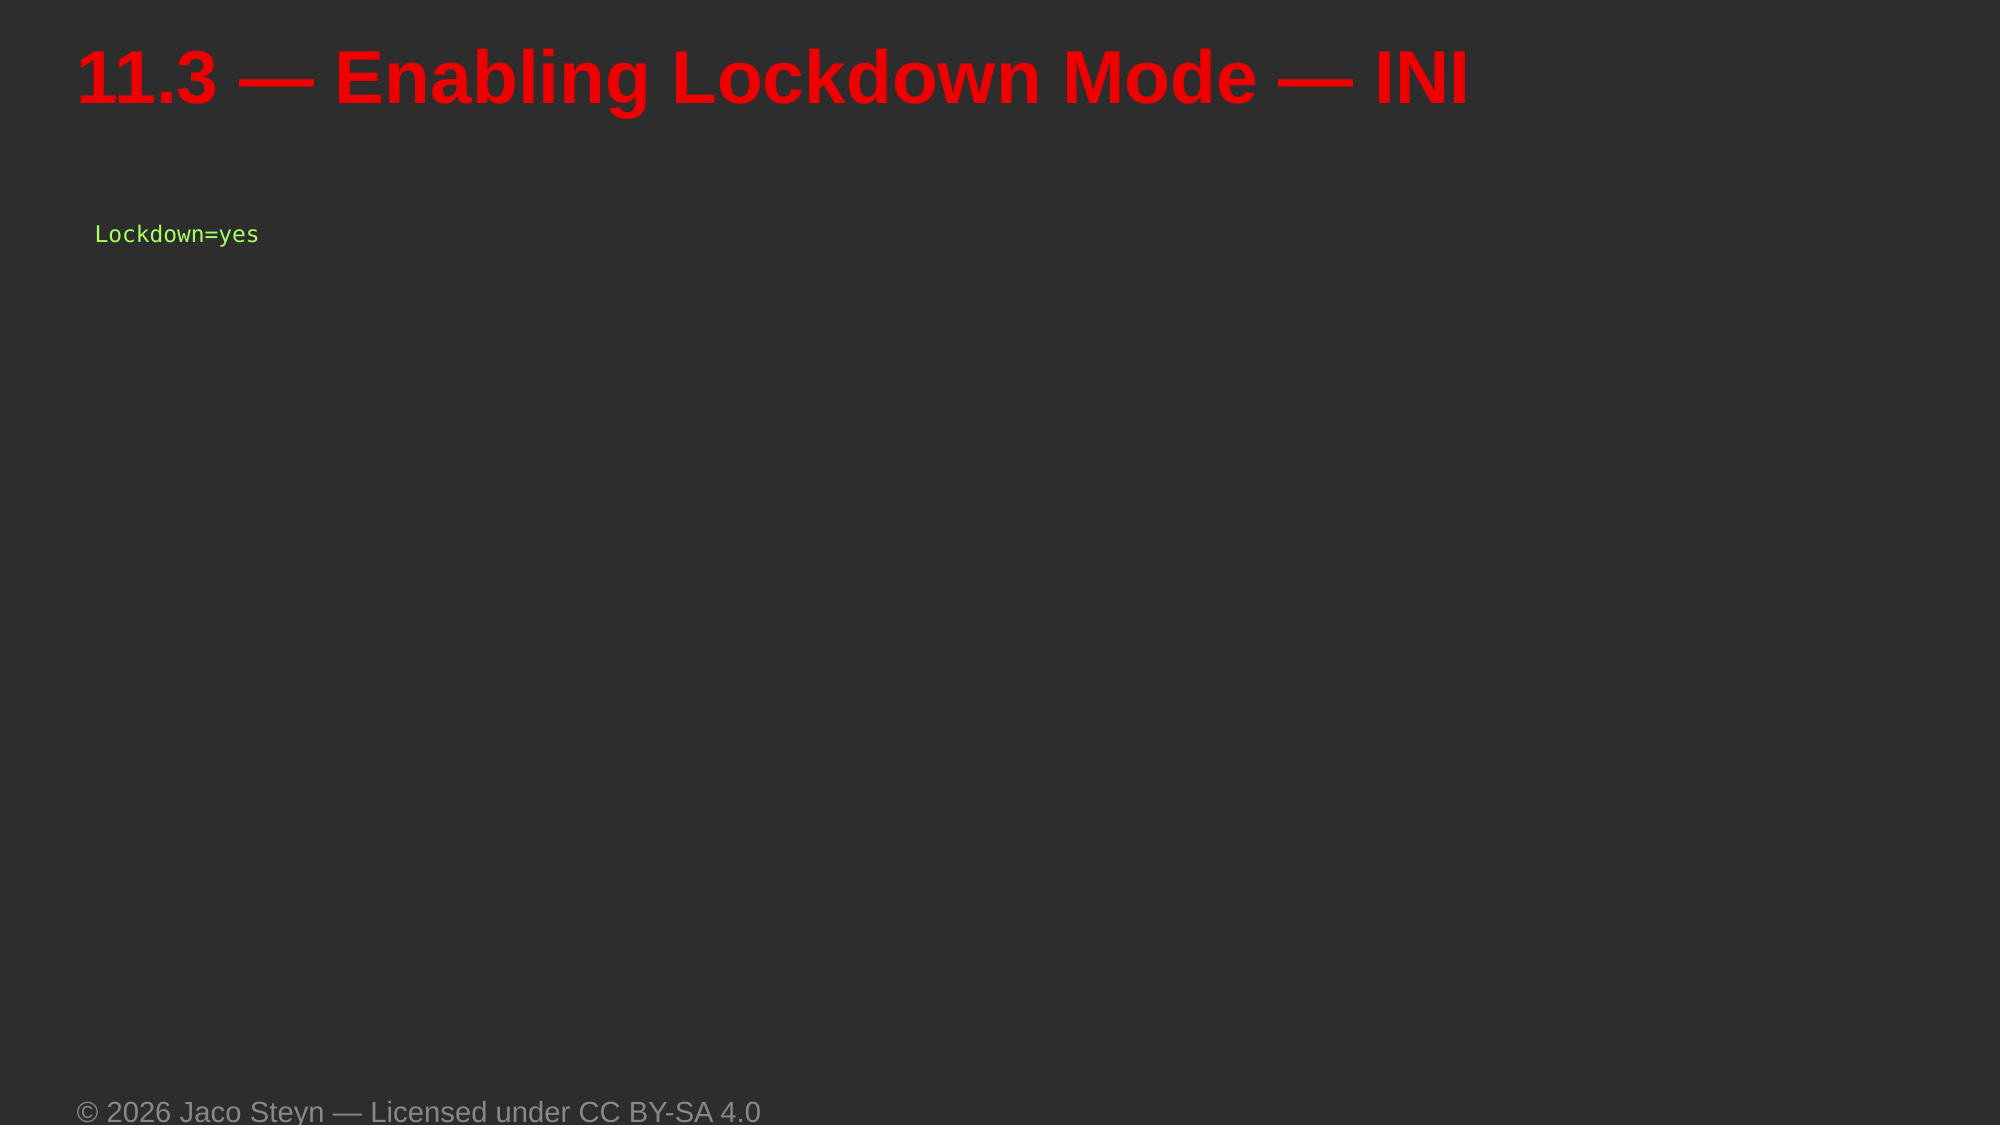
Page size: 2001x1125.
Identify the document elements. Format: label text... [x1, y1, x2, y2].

text_box Lockdown=yes [59, 194, 1942, 1052]
text_box © 2026 Jaco Steyn — Licensed under CC BY-SA 4.0 [59, 1083, 1942, 1120]
text_box 11.3 — Enabling Lockdown Mode — INI [59, 23, 1942, 178]
